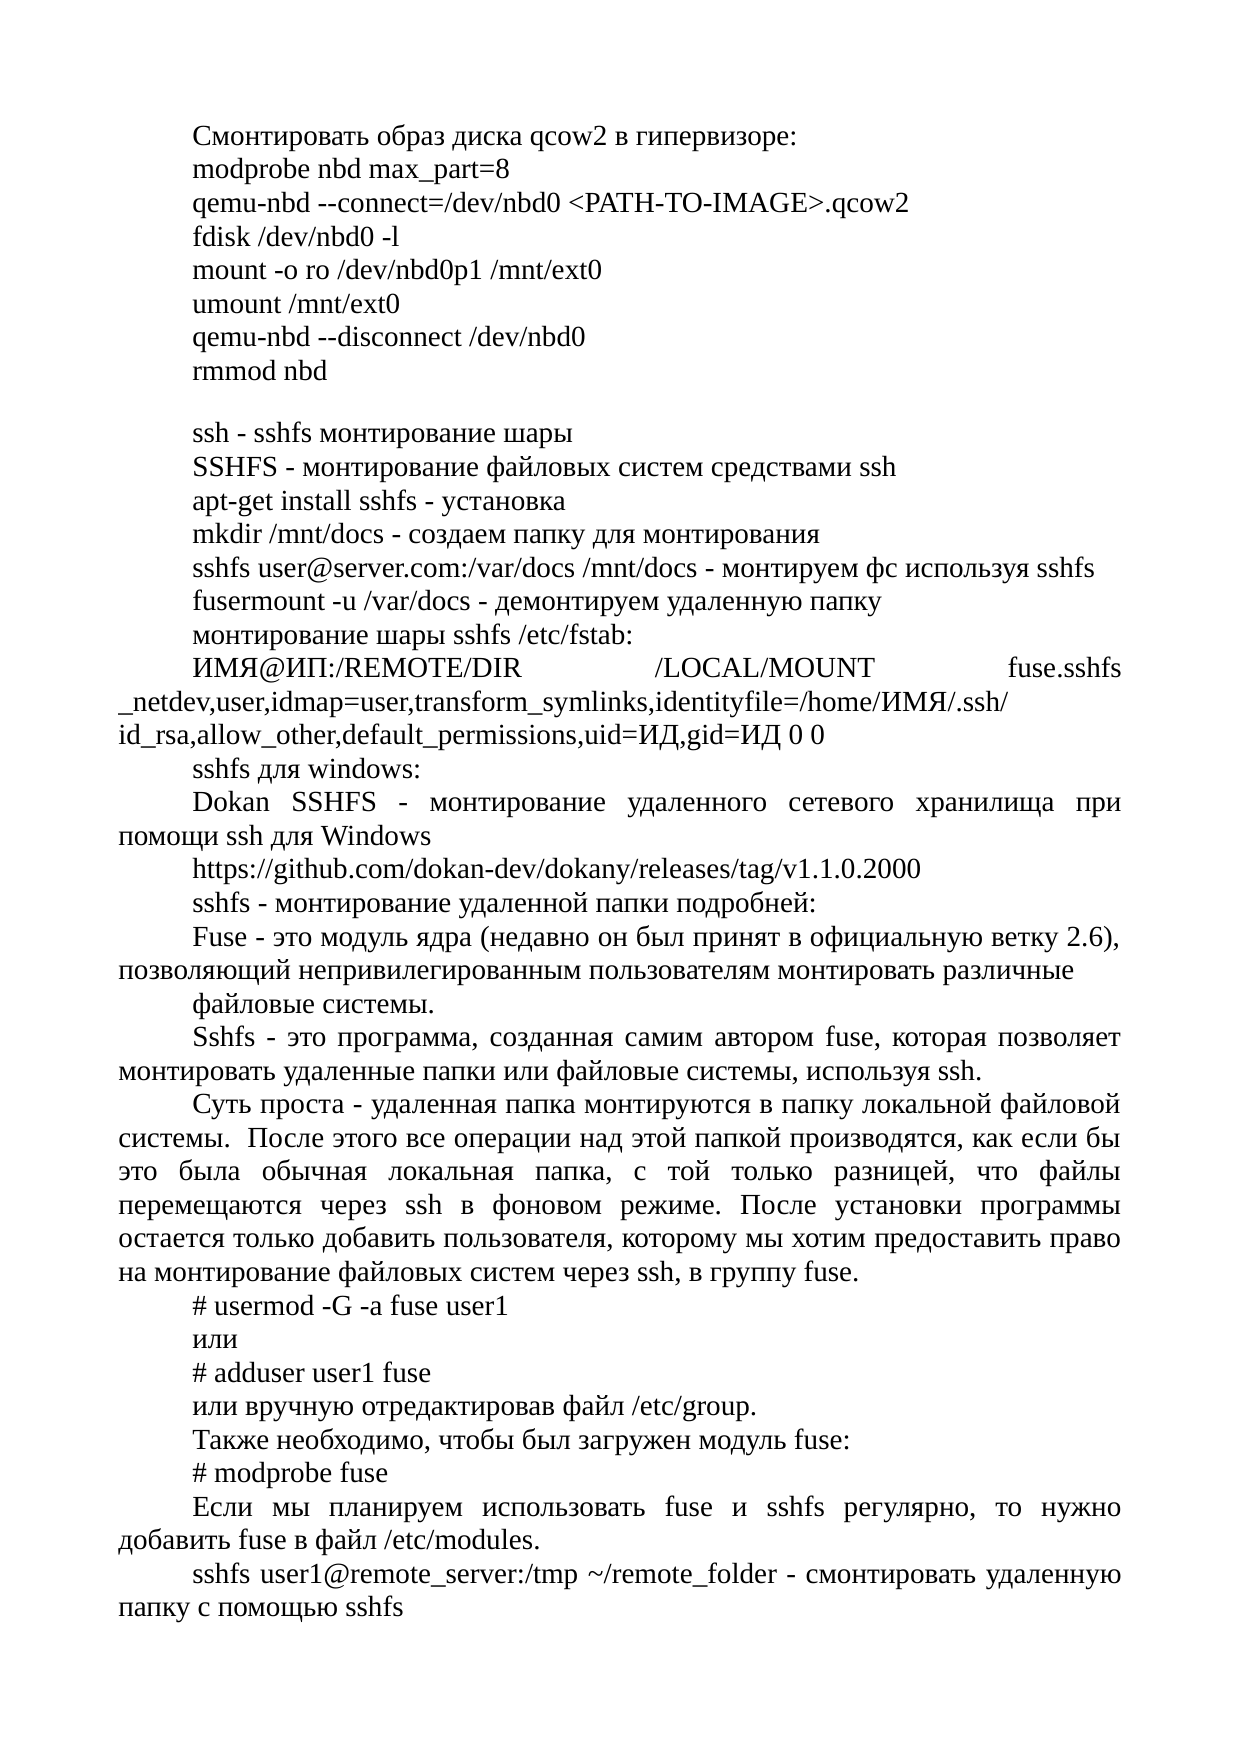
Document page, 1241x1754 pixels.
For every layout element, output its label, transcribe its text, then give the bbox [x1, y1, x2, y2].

text монтирование шары sshfs /etc/fstab: [118, 617, 1122, 650]
text mount -o ro /dev/nbd0p1 /mnt/ext0 [118, 252, 1122, 286]
text Fuse - это модуль ядра (недавно он был принят в официальную ветку 2.6), позволяющий непривилегированным пользователям монтировать различные [118, 919, 1122, 986]
text Если мы планируем использовать fuse и sshfs регулярно, то нужно добавить fuse в файл /etc/modules. [118, 1489, 1122, 1556]
text # usermod -G -a fuse user1 [118, 1288, 1122, 1321]
text Смонтировать образ диска qcow2 в гипервизоре: [118, 118, 1122, 152]
text fdisk /dev/nbd0 -l [118, 219, 1122, 252]
text или вручную отредактировав файл /etc/group. [118, 1388, 1122, 1422]
text SSHFS - монтирование файловых систем средствами ssh [118, 449, 1122, 483]
text Dokan SSHFS - монтирование удаленного сетевого хранилища при помощи ssh для Windows [118, 784, 1122, 852]
text ИМЯ@ИП:/REMOTE/DIR /LOCAL/MOUNT fuse.sshfs _netdev,user,idmap=user,transform_symlinks,identityfile=/home/ИМЯ/.ssh/id_rsa,allow_other,default_permissions,uid=ИД,gid=ИД 0 0 [118, 650, 1122, 751]
text sshfs - монтирование удаленной папки подробней: [118, 885, 1122, 919]
text sshfs для windows: [118, 751, 1122, 784]
text или [118, 1321, 1122, 1355]
text fusermount -u /var/docs - демонтируем удаленную папку [118, 583, 1122, 617]
text umount /mnt/ext0 [118, 286, 1122, 319]
text Sshfs - это программа, созданная самим автором fuse, которая позволяет монтировать удаленные папки или файловые системы, используя ssh. [118, 1019, 1122, 1086]
text файловые системы. [118, 986, 1122, 1019]
text # adduser user1 fuse [118, 1355, 1122, 1388]
text sshfs user1@remote_server:/tmp ~/remote_folder - смонтировать удаленную папку с помощью sshfs [118, 1556, 1122, 1623]
text Суть проста - удаленная папка монтируются в папку локальной файловой системы. После этого все операции над этой папкой производятся, как если бы это была обычная локальная папка, с той только разницей, что файлы перемещаются через ssh в фоновом режиме. После установки программы остается только добавить пользователя, которому мы хотим предоставить право на монтирование файловых систем через ssh, в группу fuse. [118, 1086, 1122, 1288]
text modprobe nbd max_part=8 [118, 152, 1122, 185]
text qemu-nbd --connect=/dev/nbd0 <PATH-TO-IMAGE>.qcow2 [118, 185, 1122, 219]
text rmmod nbd [118, 353, 1122, 386]
text # modprobe fuse [118, 1455, 1122, 1489]
text Также необходимо, чтобы был загружен модуль fuse: [118, 1422, 1122, 1455]
text ssh - sshfs монтирование шары [118, 416, 1122, 449]
text mkdir /mnt/docs - создаем папку для монтирования [118, 516, 1122, 550]
text sshfs user@server.com:/var/docs /mnt/docs - монтируем фс используя sshfs [118, 550, 1122, 583]
text qemu-nbd --disconnect /dev/nbd0 [118, 319, 1122, 353]
text https://github.com/dokan-dev/dokany/releases/tag/v1.1.0.2000 [118, 852, 1122, 885]
text apt-get install sshfs - установка [118, 483, 1122, 516]
